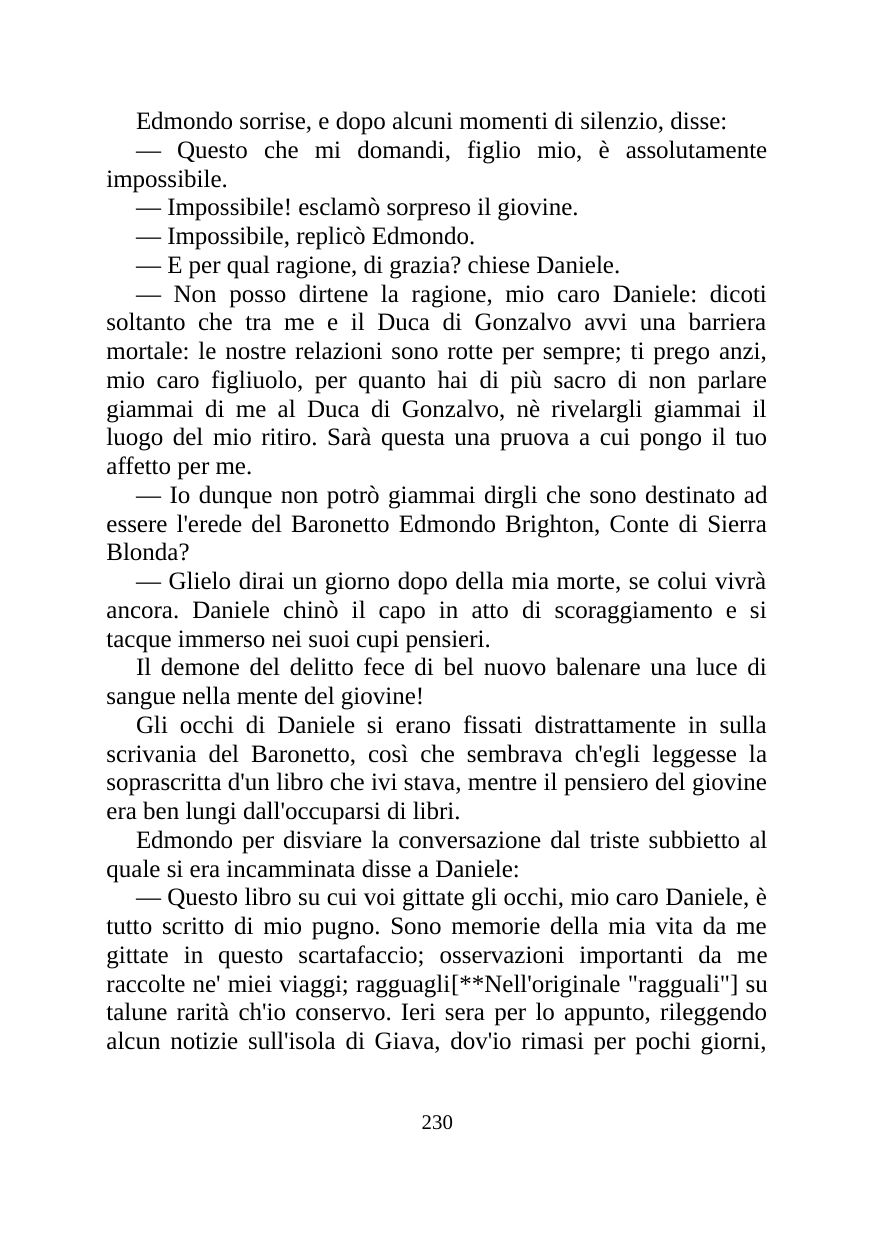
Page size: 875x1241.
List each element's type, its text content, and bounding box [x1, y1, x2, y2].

text — Questo libro su cui voi gittate gli occhi, mio caro Daniele, è tutto scritto di mio pugno. Sono memorie della mia vita da me gittate in questo scartafaccio; osservazioni importanti da me raccolte ne' miei viaggi; ragguagli[**Nell'originale "ragguali"] su talune rarità ch'io conservo. Ieri sera per lo appunto, rileggendo alcun notizie sull'isola di Giava, dov'io rimasi per pochi giorni, [106, 882, 768, 1055]
text Il demone del delitto fece di bel nuovo balenare una luce di sangue nella mente del giovine! [106, 652, 768, 710]
text — Io dunque non potrò giammai dirgli che sono destinato ad essere l'erede del Baronetto Edmondo Brighton, Conte di Sierra Blonda? [106, 480, 768, 566]
text Edmondo sorrise, e dopo alcuni momenti di silenzio, disse: [106, 106, 768, 135]
text Gli occhi di Daniele si erano fissati distrattamente in sulla scrivania del Baronetto, così che sembrava ch'egli leggesse la soprascritta d'un libro che ivi stava, mentre il pensiero del giovine era ben lungi dall'occuparsi di libri. [106, 710, 768, 825]
text — Impossibile! esclamò sorpreso il giovine. [106, 192, 768, 221]
text — Questo che mi domandi, figlio mio, è assolutamente impossibile. [106, 135, 768, 192]
text — Glielo dirai un giorno dopo della mia morte, se colui vivrà ancora. Daniele chinò il capo in atto di scoraggiamento e si tacque immerso nei suoi cupi pensieri. [106, 566, 768, 652]
text Edmondo per disviare la conversazione dal triste subbietto al quale si era incamminata disse a Daniele: [106, 825, 768, 882]
text — E per qual ragione, di grazia? chiese Daniele. [106, 250, 768, 279]
text — Impossibile, replicò Edmondo. [106, 221, 768, 250]
text — Non posso dirtene la ragione, mio caro Daniele: dicoti soltanto che tra me e il Duca di Gonzalvo avvi una barriera mortale: le nostre relazioni sono rotte per sempre; ti prego anzi, mio caro figliuolo, per quanto hai di più sacro di non parlare giammai di me al Duca di Gonzalvo, nè rivelargli giammai il luogo del mio ritiro. Sarà questa una pruova a cui pongo il tuo affetto per me. [106, 279, 768, 480]
